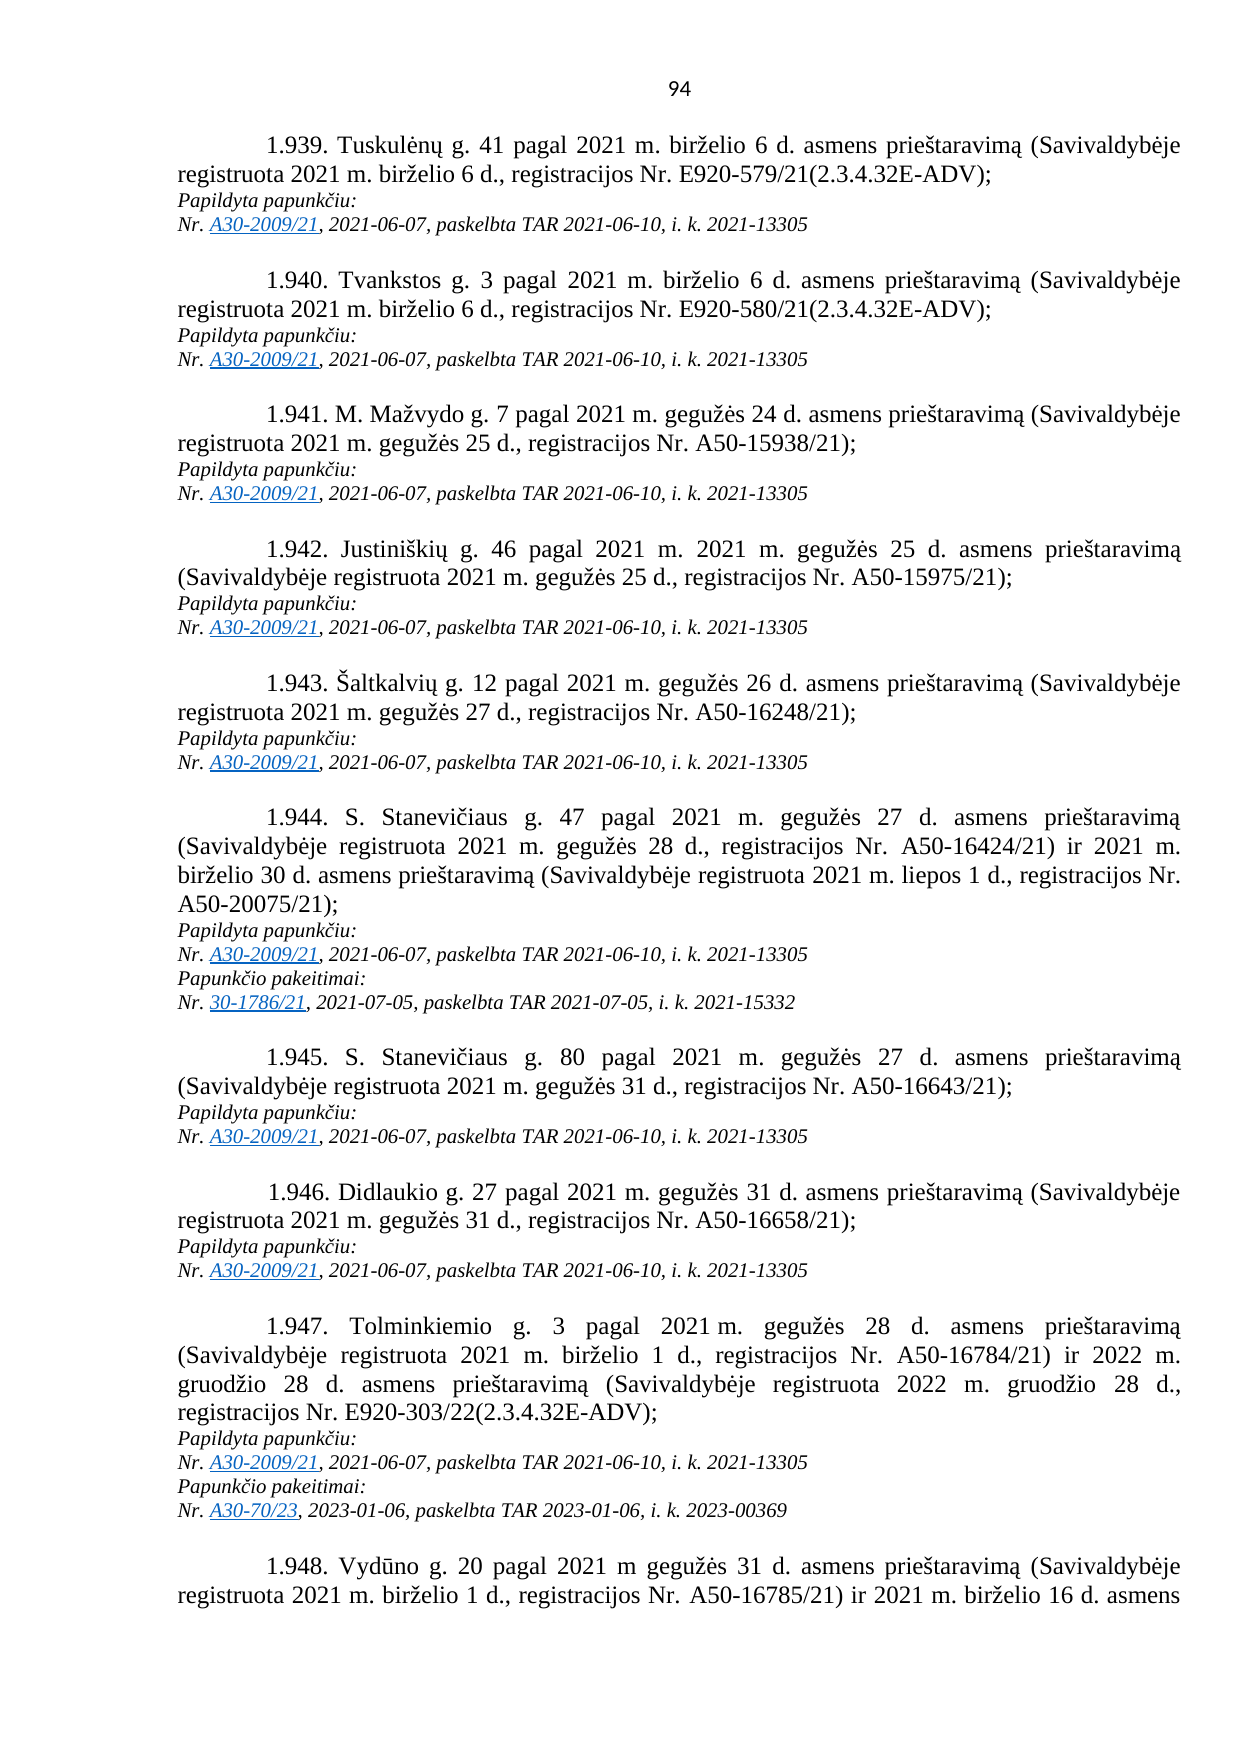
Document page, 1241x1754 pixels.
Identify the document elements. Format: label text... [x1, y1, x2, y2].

text Nr. A30-2009/21, 2021-06-07, paskelbta TAR 2021-06-10, i. k. 2021-13305 [177, 750, 1181, 774]
text Papildyta papunkčiu: [177, 591, 1181, 615]
text Papildyta papunkčiu: [177, 726, 1181, 750]
text 1.948. Vydūno g. 20 pagal 2021 m gegužės 31 d. asmens prieštaravimą (Savivaldybėje registruota 2021 m. birželio 1 d., registracijos Nr. A50-16785/21) ir 2021 m. birželio 16 d. asmens [177, 1551, 1181, 1609]
text Nr. A30-70/23, 2023-01-06, paskelbta TAR 2023-01-06, i. k. 2023-00369 [177, 1498, 1181, 1522]
text Papunkčio pakeitimai: [177, 1474, 1181, 1498]
text 1.941. M. Mažvydo g. 7 pagal 2021 m. gegužės 24 d. asmens prieštaravimą (Savivaldybėje registruota 2021 m. gegužės 25 d., registracijos Nr. A50-15938/21); [177, 399, 1181, 457]
text 1.945. S. Stanevičiaus g. 80 pagal 2021 m. gegužės 27 d. asmens prieštaravimą (Savivaldybėje registruota 2021 m. gegužės 31 d., registracijos Nr. A50-16643/21); [177, 1042, 1181, 1100]
text Nr. A30-2009/21, 2021-06-07, paskelbta TAR 2021-06-10, i. k. 2021-13305 [177, 347, 1181, 371]
text Nr. A30-2009/21, 2021-06-07, paskelbta TAR 2021-06-10, i. k. 2021-13305 [177, 1258, 1181, 1282]
text Nr. A30-2009/21, 2021-06-07, paskelbta TAR 2021-06-10, i. k. 2021-13305 [177, 1124, 1181, 1148]
text Nr. A30-2009/21, 2021-06-07, paskelbta TAR 2021-06-10, i. k. 2021-13305 [177, 1450, 1181, 1474]
text 1.939. Tuskulėnų g. 41 pagal 2021 m. birželio 6 d. asmens prieštaravimą (Savivaldybėje registruota 2021 m. birželio 6 d., registracijos Nr. E920-579/21(2.3.4.32E-ADV); [177, 131, 1181, 188]
text 1.944. S. Stanevičiaus g. 47 pagal 2021 m. gegužės 27 d. asmens prieštaravimą (Savivaldybėje registruota 2021 m. gegužės 28 d., registracijos Nr. A50-16424/21) ir 2021 m. birželio 30 d. asmens prieštaravimą (Savivaldybėje registruota 2021 m. liepos 1 d., registracijos Nr. A50-20075/21); [177, 802, 1181, 917]
text Papildyta papunkčiu: [177, 322, 1181, 347]
text Papildyta papunkčiu: [177, 917, 1181, 942]
text Nr. A30-2009/21, 2021-06-07, paskelbta TAR 2021-06-10, i. k. 2021-13305 [177, 615, 1181, 639]
text Papildyta papunkčiu: [177, 1234, 1181, 1258]
text Papunkčio pakeitimai: [177, 966, 1181, 990]
text Nr. A30-2009/21, 2021-06-07, paskelbta TAR 2021-06-10, i. k. 2021-13305 [177, 942, 1181, 966]
text Nr. A30-2009/21, 2021-06-07, paskelbta TAR 2021-06-10, i. k. 2021-13305 [177, 212, 1181, 236]
text 1.947. Tolminkiemio g. 3 pagal 2021 m. gegužės 28 d. asmens prieštaravimą (Savivaldybėje registruota 2021 m. birželio 1 d., registracijos Nr. A50-16784/21) ir 2022 m. gruodžio 28 d. asmens prieštaravimą (Savivaldybėje registruota 2022 m. gruodžio 28 d., registracijos Nr. E920-303/22(2.3.4.32E-ADV); [177, 1311, 1181, 1426]
text Nr. A30-2009/21, 2021-06-07, paskelbta TAR 2021-06-10, i. k. 2021-13305 [177, 481, 1181, 505]
text Papildyta papunkčiu: [177, 1426, 1181, 1450]
text 1.940. Tvankstos g. 3 pagal 2021 m. birželio 6 d. asmens prieštaravimą (Savivaldybėje registruota 2021 m. birželio 6 d., registracijos Nr. E920-580/21(2.3.4.32E-ADV); [177, 265, 1181, 322]
text Nr. 30-1786/21, 2021-07-05, paskelbta TAR 2021-07-05, i. k. 2021-15332 [177, 990, 1181, 1014]
text 1.942. Justiniškių g. 46 pagal 2021 m. 2021 m. gegužės 25 d. asmens prieštaravimą (Savivaldybėje registruota 2021 m. gegužės 25 d., registracijos Nr. A50-15975/21); [177, 534, 1181, 591]
text 1.943. Šaltkalvių g. 12 pagal 2021 m. gegužės 26 d. asmens prieštaravimą (Savivaldybėje registruota 2021 m. gegužės 27 d., registracijos Nr. A50-16248/21); [177, 668, 1181, 726]
text Papildyta papunkčiu: [177, 457, 1181, 481]
text Papildyta papunkčiu: [177, 188, 1181, 212]
text Papildyta papunkčiu: [177, 1100, 1181, 1124]
text 1.946. Didlaukio g. 27 pagal 2021 m. gegužės 31 d. asmens prieštaravimą (Savivaldybėje registruota 2021 m. gegužės 31 d., registracijos Nr. A50-16658/21); [177, 1177, 1181, 1234]
